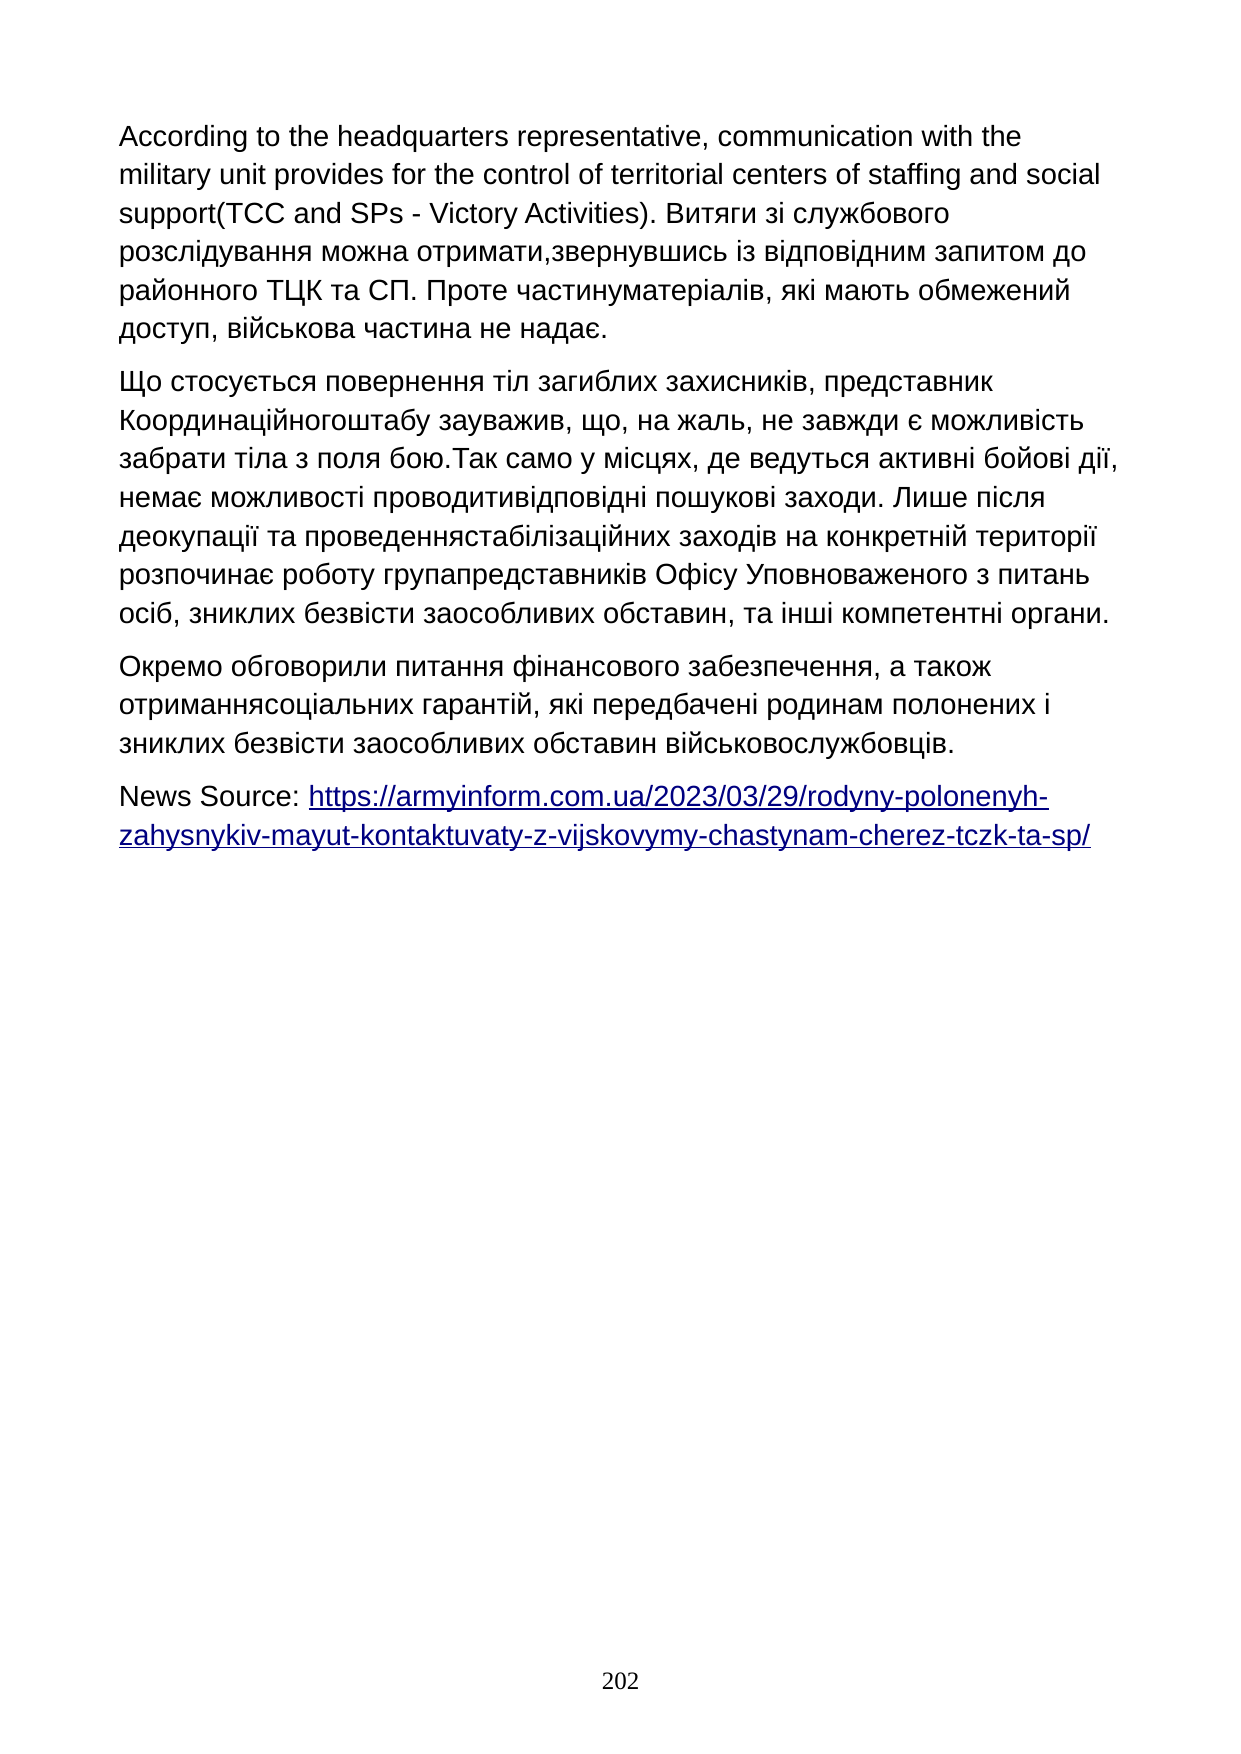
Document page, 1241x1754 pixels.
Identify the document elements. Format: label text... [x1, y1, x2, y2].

text Окремо обговорили питання фінансового забезпечення, а також отриманнясоціальних гарантій, які передбачені родинам полонених і зниклих безвісти заособливих обставин військовослужбовців. [118, 649, 1122, 759]
text According to the headquarters representative, communication with the military unit provides for the control of territorial centers of staffing and social support(TCC and SPs - Victory Activities). Витяги зі службового розслідування можна отримати,звернувшись із відповідним запитом до районного ТЦК та СП. Проте частинуматеріалів, які мають обмежений доступ, військова частина не надає. [118, 118, 1122, 345]
text Що стосується повернення тіл загиблих захисників, представник Координаційногоштабу зауважив, що, на жаль, не завжди є можливість забрати тіла з поля бою.Так само у місцях, де ведуться активні бойові дії, немає можливості проводитивідповідні пошукові заходи. Лише після деокупації та проведеннястабілізаційних заходів на конкретній території розпочинає роботу групапредставників Офісу Уповноваженого з питань осіб, зниклих безвісти заособливих обставин, та інші компетентні органи. [118, 364, 1122, 629]
text News Source: https://armyinform.com.ua/2023/03/29/rodyny-polonenyh-zahysnykiv-mayut-kontaktuvaty-z-vijskovymy-chastynam-cherez-tczk-ta-sp/ [118, 779, 1122, 851]
